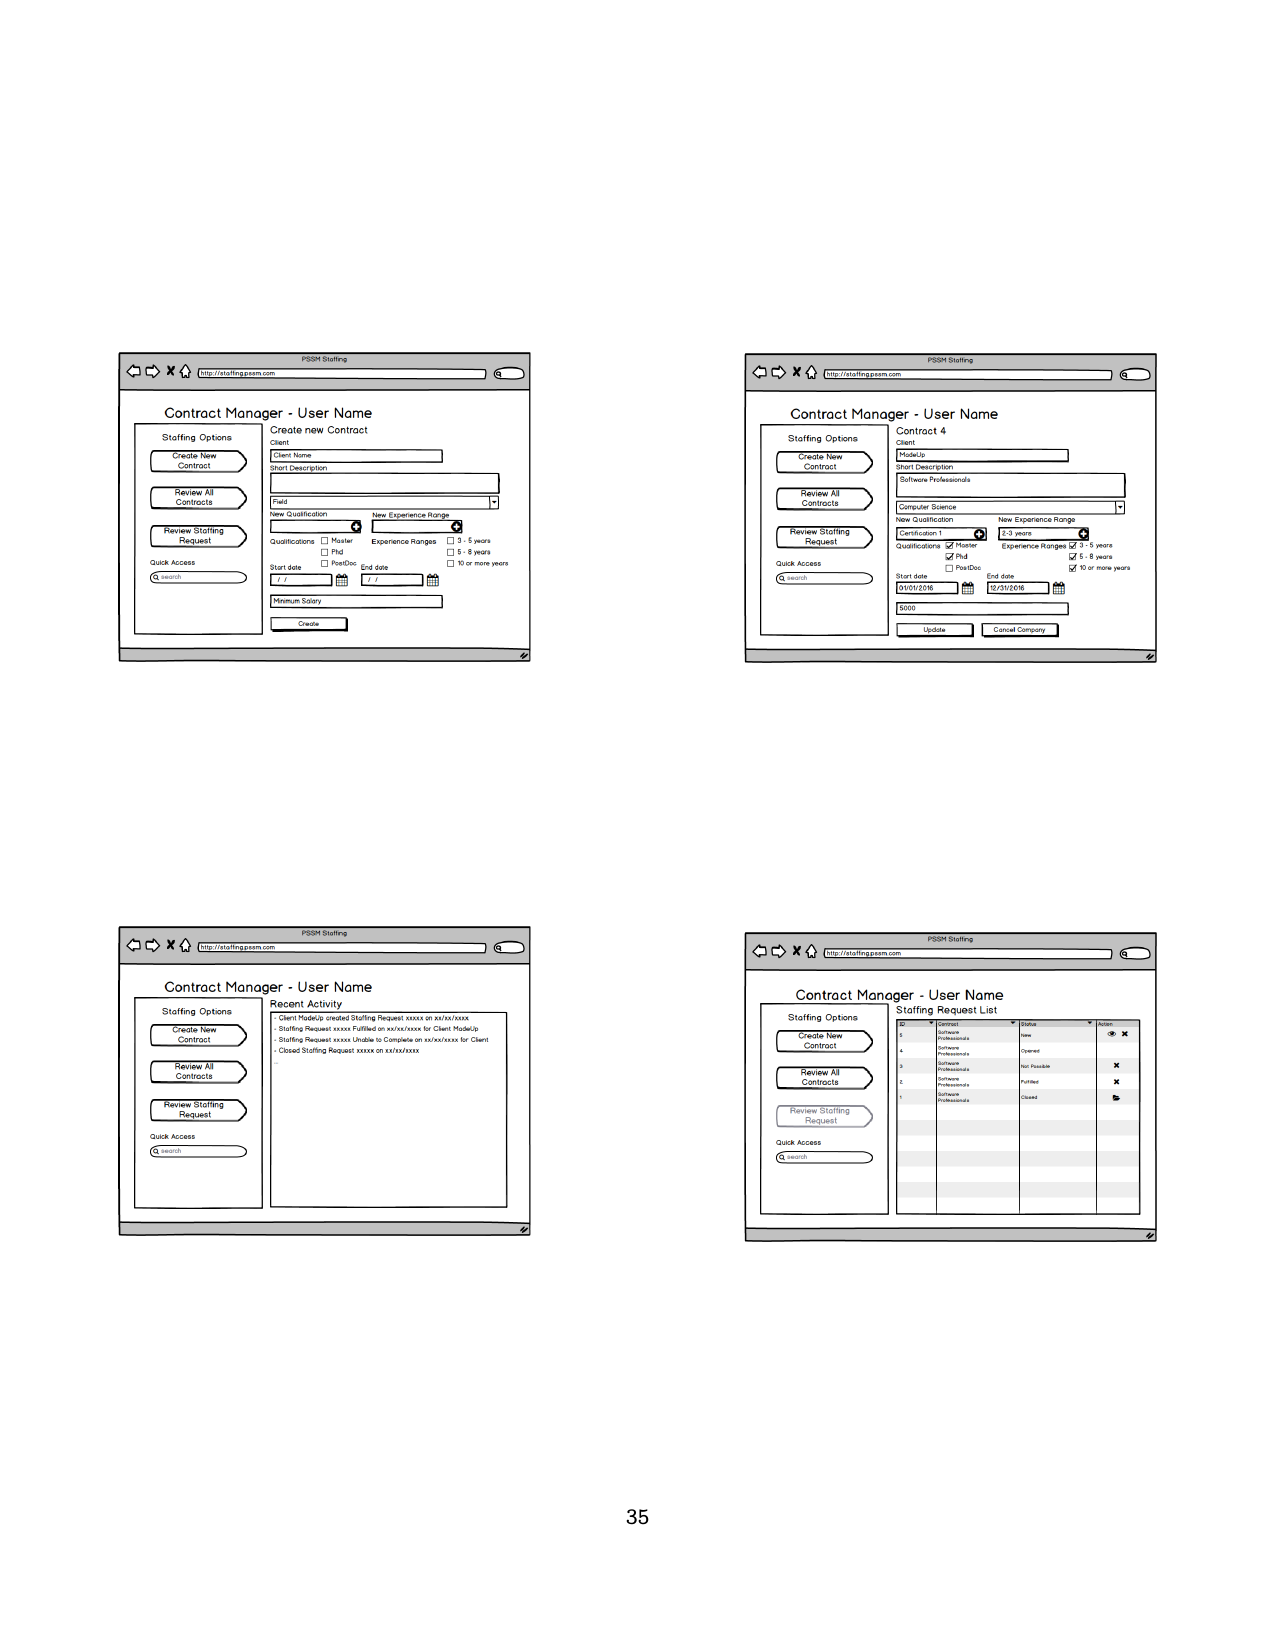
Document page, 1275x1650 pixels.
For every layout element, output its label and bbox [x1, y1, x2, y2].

picture [118, 352, 531, 662]
picture [118, 926, 531, 1236]
picture [744, 353, 1157, 663]
picture [744, 932, 1157, 1242]
